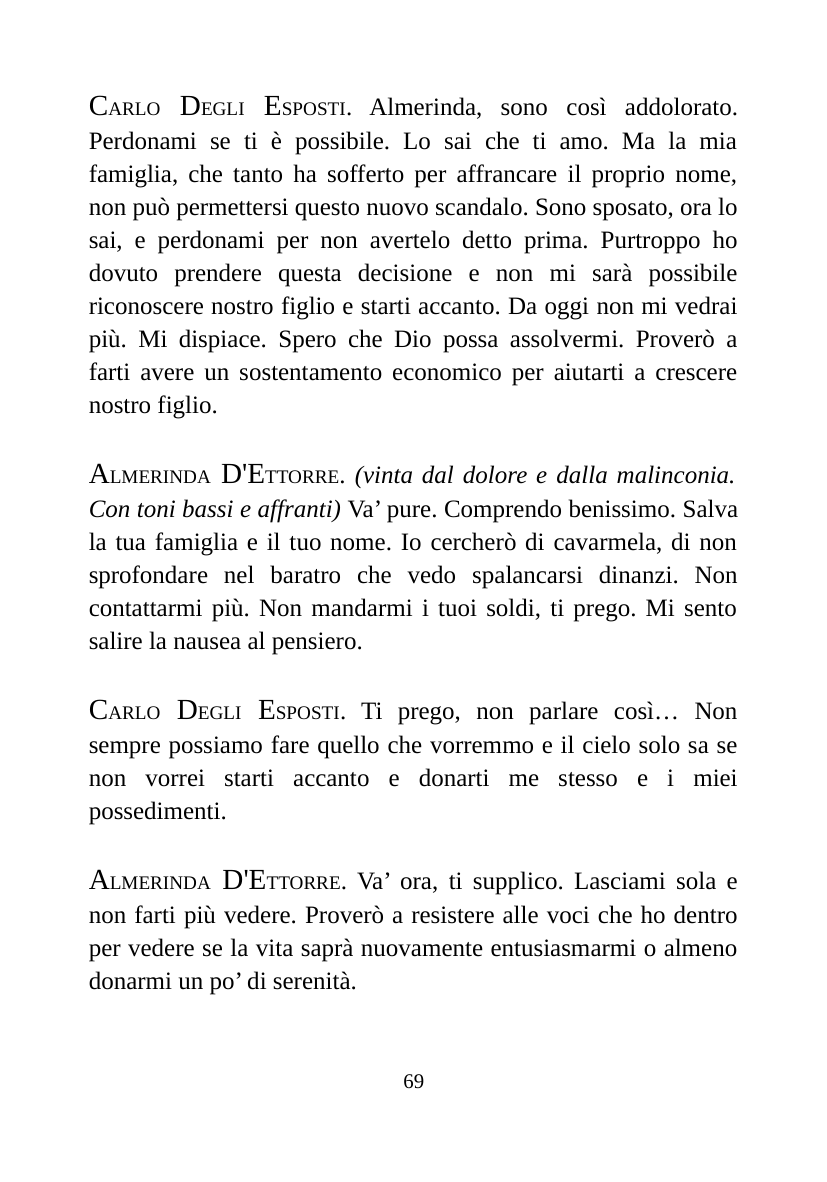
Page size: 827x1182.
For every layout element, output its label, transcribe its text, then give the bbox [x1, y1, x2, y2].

text Carlo Degli Esposti. Almerinda, sono così addolorato. Perdonami se ti è possibile. Lo sai che ti amo. Ma la mia famiglia, che tanto ha sofferto per affrancare il proprio nome, non può permettersi questo nuovo scandalo. Sono sposato, ora lo sai, e perdonami per non avertelo detto prima. Purtroppo ho dovuto prendere questa decisione e non mi sarà possibile riconoscere nostro figlio e starti accanto. Da oggi non mi vedrai più. Mi dispiace. Spero che Dio possa assolvermi. Proverò a farti avere un sostentamento economico per aiutarti a crescere nostro figlio. [88, 88, 738, 419]
text Almerinda D'Ettorre. (vinta dal dolore e dalla malinconia. Con toni bassi e affranti) Va’ pure. Comprendo benissimo. Salva la tua famiglia e il tuo nome. Io cercherò di cavarmela, di non sprofondare nel baratro che vedo spalancarsi dinanzi. Non contattarmi più. Non mandarmi i tuoi soldi, ti prego. Mi sento salire la nausea al pensiero. [88, 457, 738, 655]
text Carlo Degli Esposti. Ti prego, non parlare così… Non sempre possiamo fare quello che vorremmo e il cielo solo sa se non vorrei starti accanto e donarti me stesso e i miei possedimenti. [88, 692, 738, 825]
text Almerinda D'Ettorre. Va’ ora, ti supplico. Lasciami sola e non farti più vedere. Proverò a resistere alle voci che ho dentro per vedere se la vita saprà nuovamente entusiasmarmi o almeno donarmi un po’ di serenità. [88, 862, 738, 995]
